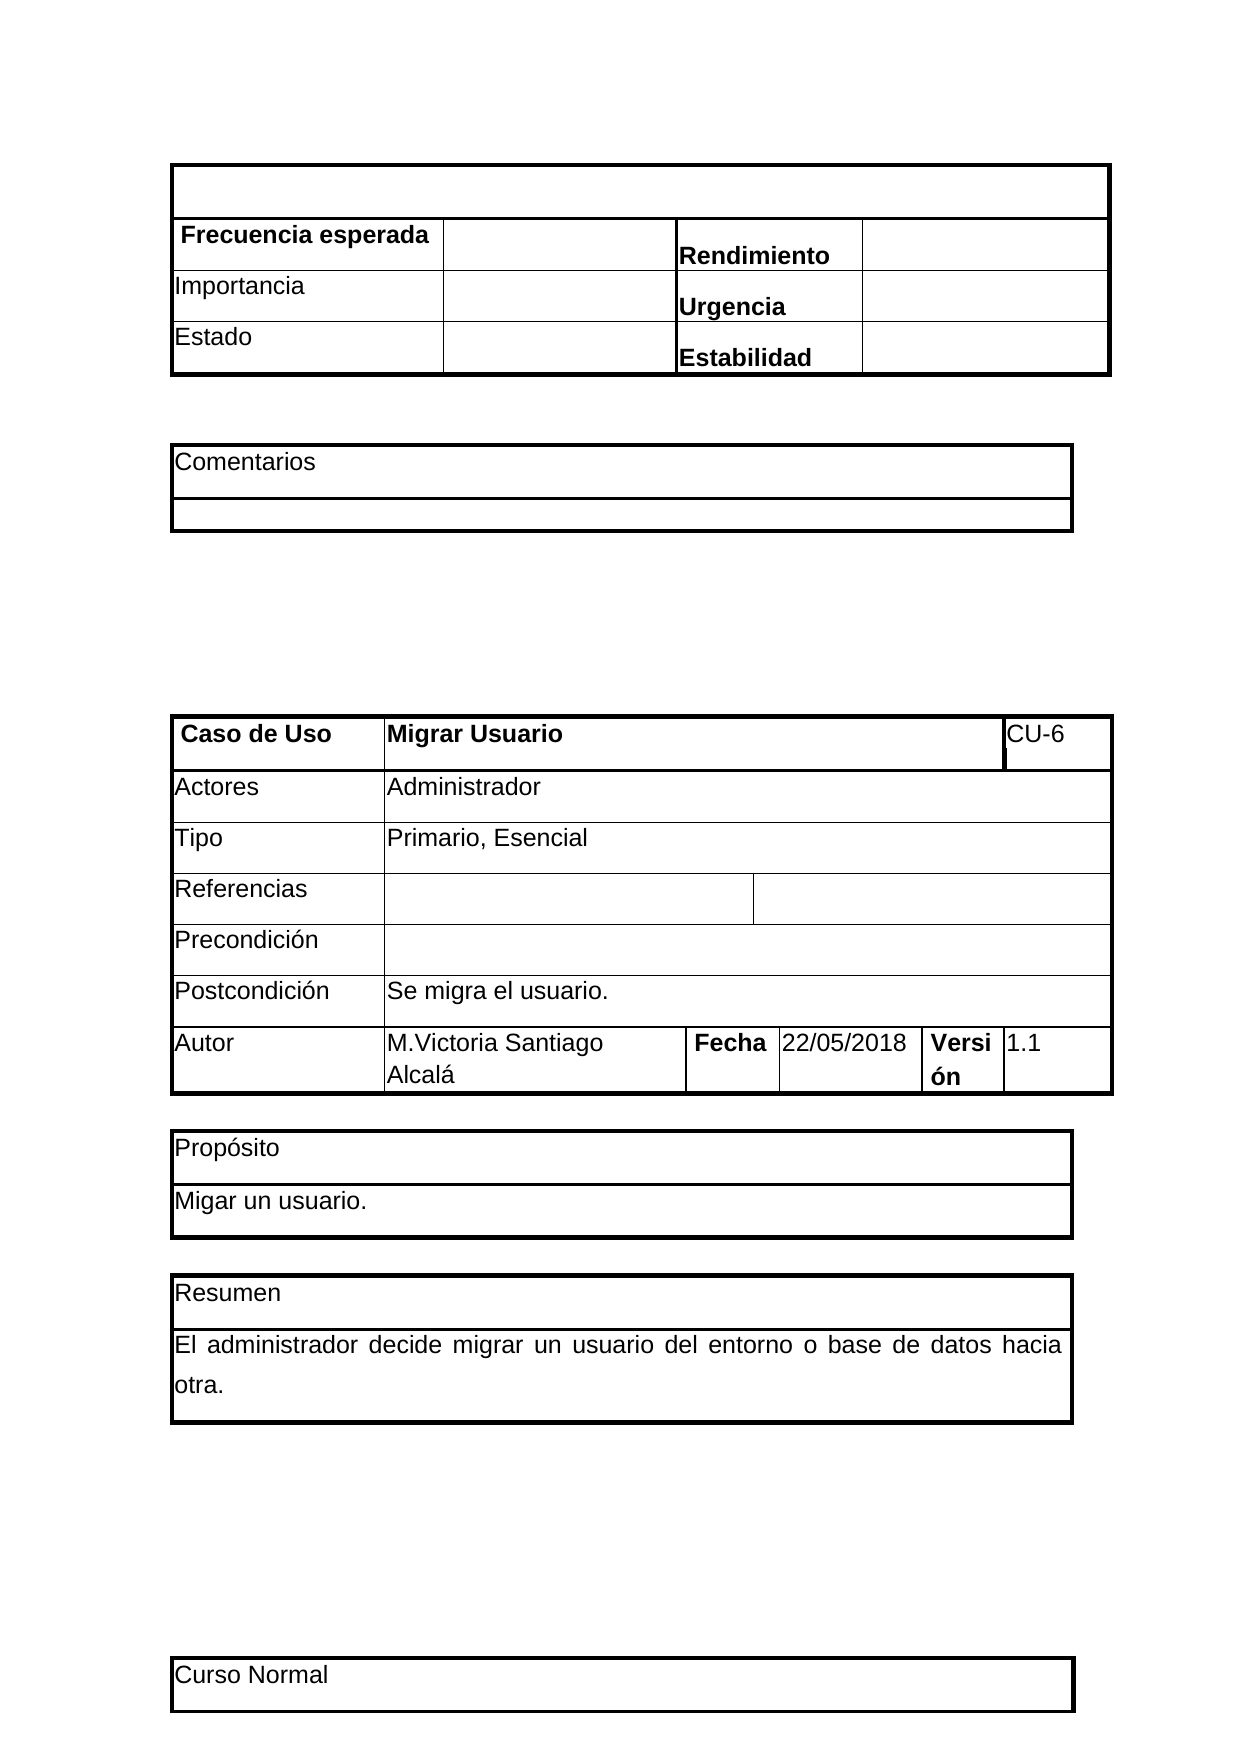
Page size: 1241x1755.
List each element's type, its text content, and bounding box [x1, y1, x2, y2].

table_header Migrar Usuario [385, 719, 1002, 769]
table_cell 1.1 [1005, 1028, 1110, 1091]
table_cell Tipo [174, 823, 384, 872]
table_cell Administrador [385, 772, 1110, 821]
table_cell Postcondición [174, 976, 384, 1026]
table_cell Versión [923, 1028, 1003, 1091]
table_header [174, 167, 1107, 217]
table_cell [385, 874, 753, 924]
table_cell Precondición [174, 925, 384, 975]
table_cell Autor [174, 1028, 384, 1091]
table_cell [863, 220, 1107, 269]
table_cell [444, 220, 675, 269]
table_header Curso Normal [174, 1660, 1071, 1710]
table_cell Importancia [174, 271, 443, 321]
table_cell [863, 322, 1107, 372]
table_cell Se migra el usuario. [385, 976, 1110, 1026]
table_cell Rendimiento [678, 220, 862, 269]
table_header CU-6 [1007, 719, 1110, 769]
table_cell [444, 271, 675, 321]
table_cell Frecuencia esperada [174, 220, 443, 269]
table_cell [863, 271, 1107, 321]
table_cell [444, 322, 675, 372]
table_cell Urgencia [678, 271, 862, 321]
table_cell Actores [174, 772, 384, 821]
table_cell Estado [174, 322, 443, 372]
table_cell Primario, Esencial [385, 823, 1110, 872]
table_cell [174, 500, 1070, 529]
table_cell 22/05/2018 [780, 1028, 921, 1091]
table_cell M.Victoria Santiago Alcalá [385, 1028, 685, 1091]
table_cell El administrador decide migrar un usuario del entorno o base de datos hacia otra. [174, 1331, 1070, 1420]
table_header Comentarios [174, 447, 1070, 497]
table_header Propósito [174, 1133, 1070, 1183]
table_cell [754, 874, 1110, 924]
table_cell [385, 925, 1110, 975]
table_cell Estabilidad [678, 322, 862, 372]
table_header Caso de Uso [174, 719, 384, 769]
table_cell Referencias [174, 874, 384, 924]
table_header Resumen [174, 1278, 1070, 1327]
table_cell Migar un usuario. [174, 1186, 1070, 1235]
table_cell Fecha [687, 1028, 779, 1091]
